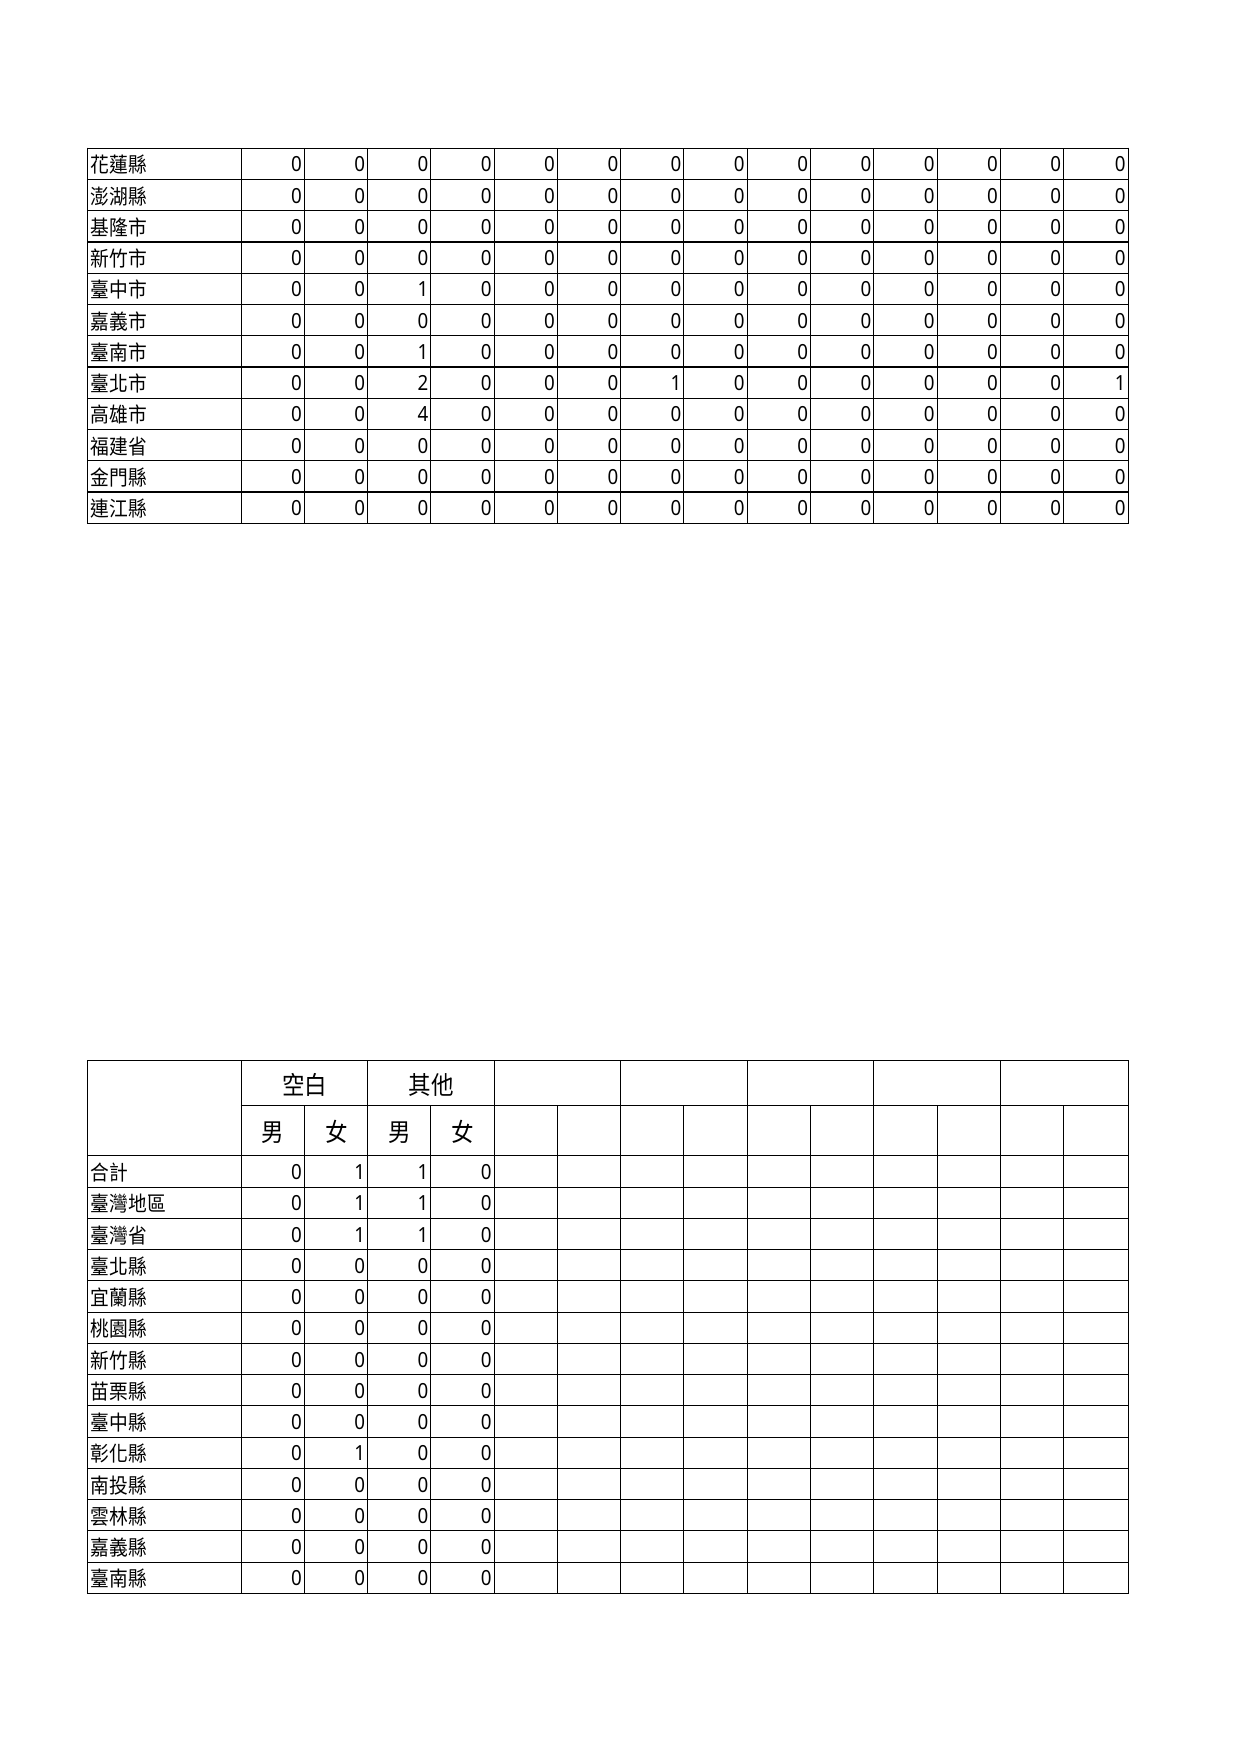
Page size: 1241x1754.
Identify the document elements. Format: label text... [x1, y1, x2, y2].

table_header 空白 [242, 1061, 367, 1105]
table_cell [938, 1531, 1000, 1562]
table_cell 花蓮縣 [88, 149, 241, 179]
table_cell 0 [1001, 461, 1063, 491]
table_cell [874, 1106, 937, 1155]
table_cell [558, 1106, 620, 1155]
table_cell 0 [748, 274, 810, 304]
table_cell 0 [748, 305, 810, 335]
table_cell 0 [938, 305, 1000, 335]
table_cell 0 [431, 1344, 494, 1374]
table_cell [811, 1313, 873, 1343]
table_cell 雲林縣 [88, 1500, 241, 1530]
table_cell 0 [811, 149, 873, 179]
table_cell [1001, 1438, 1063, 1468]
table_cell 0 [242, 1375, 304, 1405]
table_cell 0 [431, 211, 494, 241]
table_cell [684, 1438, 747, 1468]
table_cell 0 [242, 1250, 304, 1280]
table_cell [811, 1344, 873, 1374]
table_cell 0 [368, 1344, 430, 1374]
table_cell 0 [558, 430, 620, 460]
table_cell [1064, 1188, 1128, 1218]
table_cell [938, 1188, 1000, 1218]
table_cell 0 [558, 211, 620, 241]
table_cell 0 [874, 430, 937, 460]
table_cell [811, 1188, 873, 1218]
table_cell 0 [811, 493, 873, 523]
table_cell [495, 1438, 557, 1468]
table_cell 0 [242, 1219, 304, 1249]
table_cell [495, 1375, 557, 1405]
table_cell [874, 1281, 937, 1312]
table_cell [621, 1438, 683, 1468]
table_cell 0 [874, 493, 937, 523]
table_cell 0 [1001, 243, 1063, 273]
table_cell [684, 1106, 747, 1155]
table_header [88, 1061, 241, 1155]
table_cell [621, 1219, 683, 1249]
table_cell 0 [242, 399, 304, 429]
table_cell 臺中市 [88, 274, 241, 304]
table_cell [874, 1531, 937, 1562]
table_cell 0 [874, 149, 937, 179]
table_cell [1064, 1250, 1128, 1280]
table_cell [684, 1469, 747, 1499]
table_cell 0 [558, 493, 620, 523]
table_cell 0 [684, 149, 747, 179]
table_cell [621, 1375, 683, 1405]
table_cell [684, 1281, 747, 1312]
table_cell 0 [305, 1563, 367, 1593]
table_cell 臺灣省 [88, 1219, 241, 1249]
table_cell 高雄市 [88, 399, 241, 429]
table_cell 0 [684, 336, 747, 366]
table_cell 0 [431, 149, 494, 179]
table_cell [621, 1313, 683, 1343]
table_cell 0 [242, 1500, 304, 1530]
table_cell [621, 1156, 683, 1187]
table_cell 0 [431, 1250, 494, 1280]
table_cell [874, 1156, 937, 1187]
table_cell [495, 1250, 557, 1280]
table_cell [1064, 1500, 1128, 1530]
table_cell 0 [1064, 180, 1128, 210]
table_cell 0 [368, 1469, 430, 1499]
table_cell [938, 1500, 1000, 1530]
table_cell 0 [874, 336, 937, 366]
table_cell 0 [431, 1563, 494, 1593]
table_cell 0 [368, 1375, 430, 1405]
table_cell 0 [368, 211, 430, 241]
table_cell 0 [305, 1469, 367, 1499]
table_cell 0 [684, 180, 747, 210]
table_cell 0 [1001, 430, 1063, 460]
table_cell [1064, 1106, 1128, 1155]
table_cell [874, 1313, 937, 1343]
table_cell 0 [368, 1406, 430, 1437]
table_cell 苗栗縣 [88, 1375, 241, 1405]
table_cell 0 [305, 493, 367, 523]
table_cell [1064, 1156, 1128, 1187]
table_cell 0 [621, 430, 683, 460]
table_cell 0 [242, 368, 304, 398]
table_cell [1064, 1281, 1128, 1312]
table_cell 0 [874, 211, 937, 241]
table_cell [684, 1531, 747, 1562]
table_cell 0 [368, 243, 430, 273]
table_cell 0 [495, 368, 557, 398]
table_cell 0 [305, 336, 367, 366]
table_cell [558, 1500, 620, 1530]
table_cell [1064, 1344, 1128, 1374]
table_cell 0 [368, 1281, 430, 1312]
table_cell 0 [748, 149, 810, 179]
table_cell [684, 1250, 747, 1280]
table_cell 桃園縣 [88, 1313, 241, 1343]
table_cell 0 [938, 243, 1000, 273]
table_cell 0 [242, 1313, 304, 1343]
table_cell 0 [1001, 493, 1063, 523]
table_cell [1064, 1438, 1128, 1468]
table_cell [938, 1344, 1000, 1374]
table_cell [1001, 1375, 1063, 1405]
table_cell 0 [305, 305, 367, 335]
table_cell 0 [368, 1313, 430, 1343]
table_cell 0 [1001, 305, 1063, 335]
table_cell 基隆市 [88, 211, 241, 241]
table_cell [1001, 1313, 1063, 1343]
table_cell 0 [242, 1531, 304, 1562]
table_cell 0 [748, 493, 810, 523]
table_cell [938, 1313, 1000, 1343]
table_cell 0 [368, 1500, 430, 1530]
table_cell 0 [368, 461, 430, 491]
table_cell [748, 1563, 810, 1593]
table_cell 臺南市 [88, 336, 241, 366]
table_cell [558, 1375, 620, 1405]
table_cell [495, 1406, 557, 1437]
table_cell [621, 1281, 683, 1312]
table_cell [621, 1469, 683, 1499]
table_cell [684, 1219, 747, 1249]
table_cell 0 [305, 1281, 367, 1312]
table_cell 0 [874, 274, 937, 304]
table_cell [938, 1281, 1000, 1312]
table_cell [495, 1106, 557, 1155]
table_cell [938, 1219, 1000, 1249]
table_cell 0 [1064, 336, 1128, 366]
table_header 其他 [368, 1061, 494, 1105]
table_cell 0 [431, 368, 494, 398]
table_cell 0 [242, 461, 304, 491]
table_cell [938, 1250, 1000, 1280]
table_cell 0 [242, 1281, 304, 1312]
table_cell 0 [938, 149, 1000, 179]
table_cell [874, 1219, 937, 1249]
table_cell 0 [431, 430, 494, 460]
table_cell 0 [558, 336, 620, 366]
table_cell 0 [305, 1344, 367, 1374]
table_cell [558, 1188, 620, 1218]
table_cell [811, 1438, 873, 1468]
table_cell 0 [748, 243, 810, 273]
table_cell 0 [621, 399, 683, 429]
table_cell 0 [874, 180, 937, 210]
table_cell 0 [305, 461, 367, 491]
table_cell [811, 1250, 873, 1280]
table_cell [811, 1375, 873, 1405]
table_cell 0 [1001, 274, 1063, 304]
table_cell 0 [242, 1438, 304, 1468]
table_cell [495, 1344, 557, 1374]
table_cell 0 [305, 1500, 367, 1530]
table_cell 0 [495, 430, 557, 460]
table_cell 臺南縣 [88, 1563, 241, 1593]
table_cell [621, 1406, 683, 1437]
table_cell [748, 1250, 810, 1280]
table_cell [748, 1438, 810, 1468]
table_cell [621, 1188, 683, 1218]
table_cell 0 [431, 461, 494, 491]
table_cell [748, 1281, 810, 1312]
table_cell 0 [811, 211, 873, 241]
table_cell [621, 1106, 683, 1155]
table_cell 0 [368, 305, 430, 335]
table_cell [1064, 1563, 1128, 1593]
table_cell 0 [368, 1531, 430, 1562]
table_cell 新竹市 [88, 243, 241, 273]
table_cell 0 [938, 336, 1000, 366]
table_cell 0 [811, 368, 873, 398]
table_cell [558, 1438, 620, 1468]
table_cell 0 [558, 243, 620, 273]
table_cell 0 [558, 368, 620, 398]
table_header [495, 1061, 620, 1105]
table_cell [558, 1563, 620, 1593]
table_cell [495, 1188, 557, 1218]
table_cell 0 [558, 274, 620, 304]
table_cell 0 [368, 493, 430, 523]
table_cell [811, 1469, 873, 1499]
table_cell 0 [558, 461, 620, 491]
table_cell 0 [495, 274, 557, 304]
table_cell [1001, 1563, 1063, 1593]
table_header [1001, 1061, 1128, 1105]
table_cell [938, 1375, 1000, 1405]
table_cell 0 [938, 461, 1000, 491]
table_cell 0 [748, 336, 810, 366]
table_cell [938, 1406, 1000, 1437]
table_cell 0 [874, 368, 937, 398]
table_cell 0 [1001, 399, 1063, 429]
table_cell 女 [431, 1106, 494, 1155]
table_cell [558, 1531, 620, 1562]
table_cell 2 [368, 368, 430, 398]
table_cell 0 [242, 336, 304, 366]
table_cell 0 [431, 493, 494, 523]
table_cell [1001, 1500, 1063, 1530]
table_cell 0 [811, 274, 873, 304]
table_cell [558, 1156, 620, 1187]
table_cell [621, 1344, 683, 1374]
table_cell 0 [242, 1344, 304, 1374]
table_cell 彰化縣 [88, 1438, 241, 1468]
table_cell [811, 1281, 873, 1312]
table_cell 0 [368, 430, 430, 460]
table_cell [874, 1563, 937, 1593]
table_cell [811, 1406, 873, 1437]
table_cell [495, 1563, 557, 1593]
table_cell 0 [1064, 305, 1128, 335]
table_cell 0 [431, 243, 494, 273]
table_cell [495, 1469, 557, 1499]
table_cell 0 [1001, 368, 1063, 398]
table_cell 0 [495, 305, 557, 335]
table_cell [874, 1250, 937, 1280]
table_cell [1001, 1281, 1063, 1312]
table_cell [621, 1500, 683, 1530]
table_cell [621, 1531, 683, 1562]
table_cell 0 [938, 180, 1000, 210]
table_cell 南投縣 [88, 1469, 241, 1499]
table_cell 臺中縣 [88, 1406, 241, 1437]
table_cell [684, 1313, 747, 1343]
table_cell 0 [1064, 461, 1128, 491]
table_cell [558, 1281, 620, 1312]
table_cell 0 [748, 211, 810, 241]
table_cell 0 [305, 149, 367, 179]
table_cell 0 [242, 149, 304, 179]
table_cell 0 [1064, 149, 1128, 179]
table_cell [1001, 1406, 1063, 1437]
table_cell [495, 1313, 557, 1343]
table_cell [874, 1344, 937, 1374]
table_cell [684, 1500, 747, 1530]
table_cell [1001, 1250, 1063, 1280]
table_cell [684, 1188, 747, 1218]
table_cell [874, 1375, 937, 1405]
table_cell [748, 1344, 810, 1374]
table_cell 0 [242, 211, 304, 241]
table_cell 0 [621, 274, 683, 304]
table_header [621, 1061, 747, 1105]
table_cell [684, 1375, 747, 1405]
table_cell 0 [242, 430, 304, 460]
table_cell [495, 1500, 557, 1530]
table_cell [1001, 1469, 1063, 1499]
table_cell 0 [495, 399, 557, 429]
table_cell 嘉義縣 [88, 1531, 241, 1562]
table_cell 0 [558, 149, 620, 179]
table_cell 0 [495, 336, 557, 366]
table_cell 0 [811, 243, 873, 273]
table_cell 0 [811, 305, 873, 335]
table_cell 0 [811, 399, 873, 429]
table_cell [748, 1406, 810, 1437]
table_cell [1064, 1219, 1128, 1249]
table_cell 0 [431, 1375, 494, 1405]
table_cell 連江縣 [88, 493, 241, 523]
table_cell 0 [431, 1500, 494, 1530]
table_cell 0 [242, 1406, 304, 1437]
table_cell 1 [305, 1156, 367, 1187]
table_cell [874, 1406, 937, 1437]
table_cell 0 [242, 274, 304, 304]
table_cell 0 [242, 493, 304, 523]
table_cell [938, 1563, 1000, 1593]
table_cell 0 [431, 180, 494, 210]
table_cell 0 [748, 368, 810, 398]
table_cell 0 [305, 399, 367, 429]
table_cell 澎湖縣 [88, 180, 241, 210]
table_cell 0 [305, 1375, 367, 1405]
table_cell 0 [684, 368, 747, 398]
table_cell [684, 1406, 747, 1437]
table_cell 0 [431, 274, 494, 304]
table_cell 0 [621, 243, 683, 273]
table_cell 0 [305, 430, 367, 460]
table_cell 0 [305, 1313, 367, 1343]
table_cell 0 [305, 243, 367, 273]
table_cell 福建省 [88, 430, 241, 460]
table_cell 女 [305, 1106, 367, 1155]
table_cell 0 [495, 493, 557, 523]
table_cell 0 [495, 180, 557, 210]
table_cell 臺灣地區 [88, 1188, 241, 1218]
table_cell 0 [368, 1250, 430, 1280]
table_cell 0 [305, 1406, 367, 1437]
table_cell 0 [1001, 149, 1063, 179]
table_cell [811, 1531, 873, 1562]
table_cell 嘉義市 [88, 305, 241, 335]
table_cell 0 [811, 336, 873, 366]
table_cell 0 [368, 149, 430, 179]
table_cell 0 [431, 1313, 494, 1343]
table_cell 臺北市 [88, 368, 241, 398]
table_cell 0 [811, 430, 873, 460]
table_cell [874, 1188, 937, 1218]
table_cell [1064, 1375, 1128, 1405]
table_cell [748, 1469, 810, 1499]
table_cell [684, 1563, 747, 1593]
table_cell [1001, 1106, 1063, 1155]
table_cell 0 [811, 180, 873, 210]
table_cell 0 [621, 336, 683, 366]
table_cell 0 [684, 211, 747, 241]
table_cell 男 [368, 1106, 430, 1155]
table_cell 0 [684, 274, 747, 304]
table_cell [558, 1469, 620, 1499]
table_cell 0 [305, 1250, 367, 1280]
table_cell [748, 1106, 810, 1155]
table_cell 0 [684, 399, 747, 429]
table_cell 0 [1001, 211, 1063, 241]
table_cell 0 [305, 274, 367, 304]
table_cell [1064, 1469, 1128, 1499]
table_cell [811, 1106, 873, 1155]
table_cell 0 [558, 180, 620, 210]
table_cell 0 [621, 461, 683, 491]
table_cell 1 [305, 1188, 367, 1218]
table_cell 0 [305, 1531, 367, 1562]
table_cell [938, 1106, 1000, 1155]
table_cell [558, 1406, 620, 1437]
table_cell [811, 1219, 873, 1249]
table_cell [1064, 1313, 1128, 1343]
table_cell 0 [874, 399, 937, 429]
table_cell 0 [874, 243, 937, 273]
table_cell 1 [368, 1219, 430, 1249]
table_cell [495, 1531, 557, 1562]
table_cell 0 [684, 305, 747, 335]
table_cell 0 [748, 430, 810, 460]
table_header [874, 1061, 1000, 1105]
table_cell 0 [305, 368, 367, 398]
table_cell 金門縣 [88, 461, 241, 491]
table_cell [558, 1313, 620, 1343]
table_cell 0 [1064, 399, 1128, 429]
table_cell [558, 1250, 620, 1280]
table_cell [748, 1313, 810, 1343]
table_cell [938, 1469, 1000, 1499]
table_cell 0 [1001, 180, 1063, 210]
table_cell [684, 1344, 747, 1374]
table_cell 4 [368, 399, 430, 429]
table_cell 0 [368, 180, 430, 210]
table_cell 0 [368, 1438, 430, 1468]
table_cell 0 [811, 461, 873, 491]
table_cell 0 [938, 430, 1000, 460]
table_cell [811, 1563, 873, 1593]
table_cell 0 [431, 336, 494, 366]
table_cell 0 [1064, 211, 1128, 241]
table_cell 0 [431, 1469, 494, 1499]
table_cell 0 [1064, 493, 1128, 523]
table_cell 1 [305, 1219, 367, 1249]
table_cell [558, 1344, 620, 1374]
table_cell [1064, 1406, 1128, 1437]
table_cell 1 [368, 1156, 430, 1187]
table_cell [495, 1156, 557, 1187]
table_cell 0 [748, 399, 810, 429]
table_cell 0 [431, 1281, 494, 1312]
table_cell 0 [1001, 336, 1063, 366]
table_cell 0 [242, 180, 304, 210]
table_cell 0 [558, 399, 620, 429]
table_cell 0 [368, 1563, 430, 1593]
table_cell 0 [1064, 243, 1128, 273]
table_cell 0 [242, 1469, 304, 1499]
table_cell 0 [242, 1188, 304, 1218]
table_cell 0 [242, 1156, 304, 1187]
table_cell 0 [938, 399, 1000, 429]
table_cell [874, 1500, 937, 1530]
table_cell [748, 1531, 810, 1562]
table_cell 0 [558, 305, 620, 335]
table_cell 0 [1064, 430, 1128, 460]
table_cell [495, 1219, 557, 1249]
table_cell 0 [495, 149, 557, 179]
table_cell 0 [748, 461, 810, 491]
table_cell 宜蘭縣 [88, 1281, 241, 1312]
table_cell [1001, 1344, 1063, 1374]
table_cell 1 [368, 274, 430, 304]
table_cell 0 [431, 305, 494, 335]
table_cell [621, 1563, 683, 1593]
table_cell 0 [621, 493, 683, 523]
table_cell 1 [1064, 368, 1128, 398]
table_cell 0 [1064, 274, 1128, 304]
table_header [748, 1061, 873, 1105]
table_cell 0 [938, 211, 1000, 241]
table_cell 男 [242, 1106, 304, 1155]
table_cell 0 [431, 399, 494, 429]
table_cell 0 [242, 1563, 304, 1593]
table_cell 0 [938, 368, 1000, 398]
table_cell 臺北縣 [88, 1250, 241, 1280]
table_cell 0 [874, 305, 937, 335]
table_cell 0 [621, 149, 683, 179]
table_cell [495, 1281, 557, 1312]
table_cell 0 [684, 493, 747, 523]
table_cell [621, 1250, 683, 1280]
table_cell 0 [621, 180, 683, 210]
table_cell 0 [938, 274, 1000, 304]
table_cell [1001, 1531, 1063, 1562]
table_cell 0 [495, 243, 557, 273]
table_cell 0 [305, 211, 367, 241]
table_cell 0 [431, 1531, 494, 1562]
table_cell 0 [684, 243, 747, 273]
table_cell [811, 1156, 873, 1187]
table_cell [748, 1500, 810, 1530]
table_cell [684, 1156, 747, 1187]
table_cell 1 [368, 1188, 430, 1218]
table_cell 1 [305, 1438, 367, 1468]
table_cell 0 [242, 305, 304, 335]
table_cell 0 [431, 1406, 494, 1437]
table_cell 0 [431, 1438, 494, 1468]
table_cell 0 [684, 430, 747, 460]
table_cell [938, 1156, 1000, 1187]
table_cell 0 [621, 305, 683, 335]
table_cell [1001, 1156, 1063, 1187]
table_cell 0 [684, 461, 747, 491]
table_cell [748, 1219, 810, 1249]
table_cell 1 [368, 336, 430, 366]
table_cell 0 [431, 1156, 494, 1187]
table_cell [811, 1500, 873, 1530]
table_cell [938, 1438, 1000, 1468]
table_cell 0 [621, 211, 683, 241]
table_cell [748, 1188, 810, 1218]
table_cell [748, 1156, 810, 1187]
table_cell [558, 1219, 620, 1249]
table_cell 新竹縣 [88, 1344, 241, 1374]
table_cell 1 [621, 368, 683, 398]
table_cell 0 [874, 461, 937, 491]
table_cell 0 [938, 493, 1000, 523]
table_cell 0 [431, 1219, 494, 1249]
table_cell 0 [748, 180, 810, 210]
table_cell [748, 1375, 810, 1405]
table_cell 0 [242, 243, 304, 273]
table_cell [874, 1438, 937, 1468]
table_cell [1001, 1188, 1063, 1218]
table_cell 0 [495, 211, 557, 241]
table_cell 合計 [88, 1156, 241, 1187]
table_cell [874, 1469, 937, 1499]
table_cell 0 [431, 1188, 494, 1218]
table_cell 0 [305, 180, 367, 210]
table_cell [1064, 1531, 1128, 1562]
table_cell [1001, 1219, 1063, 1249]
table_cell 0 [495, 461, 557, 491]
